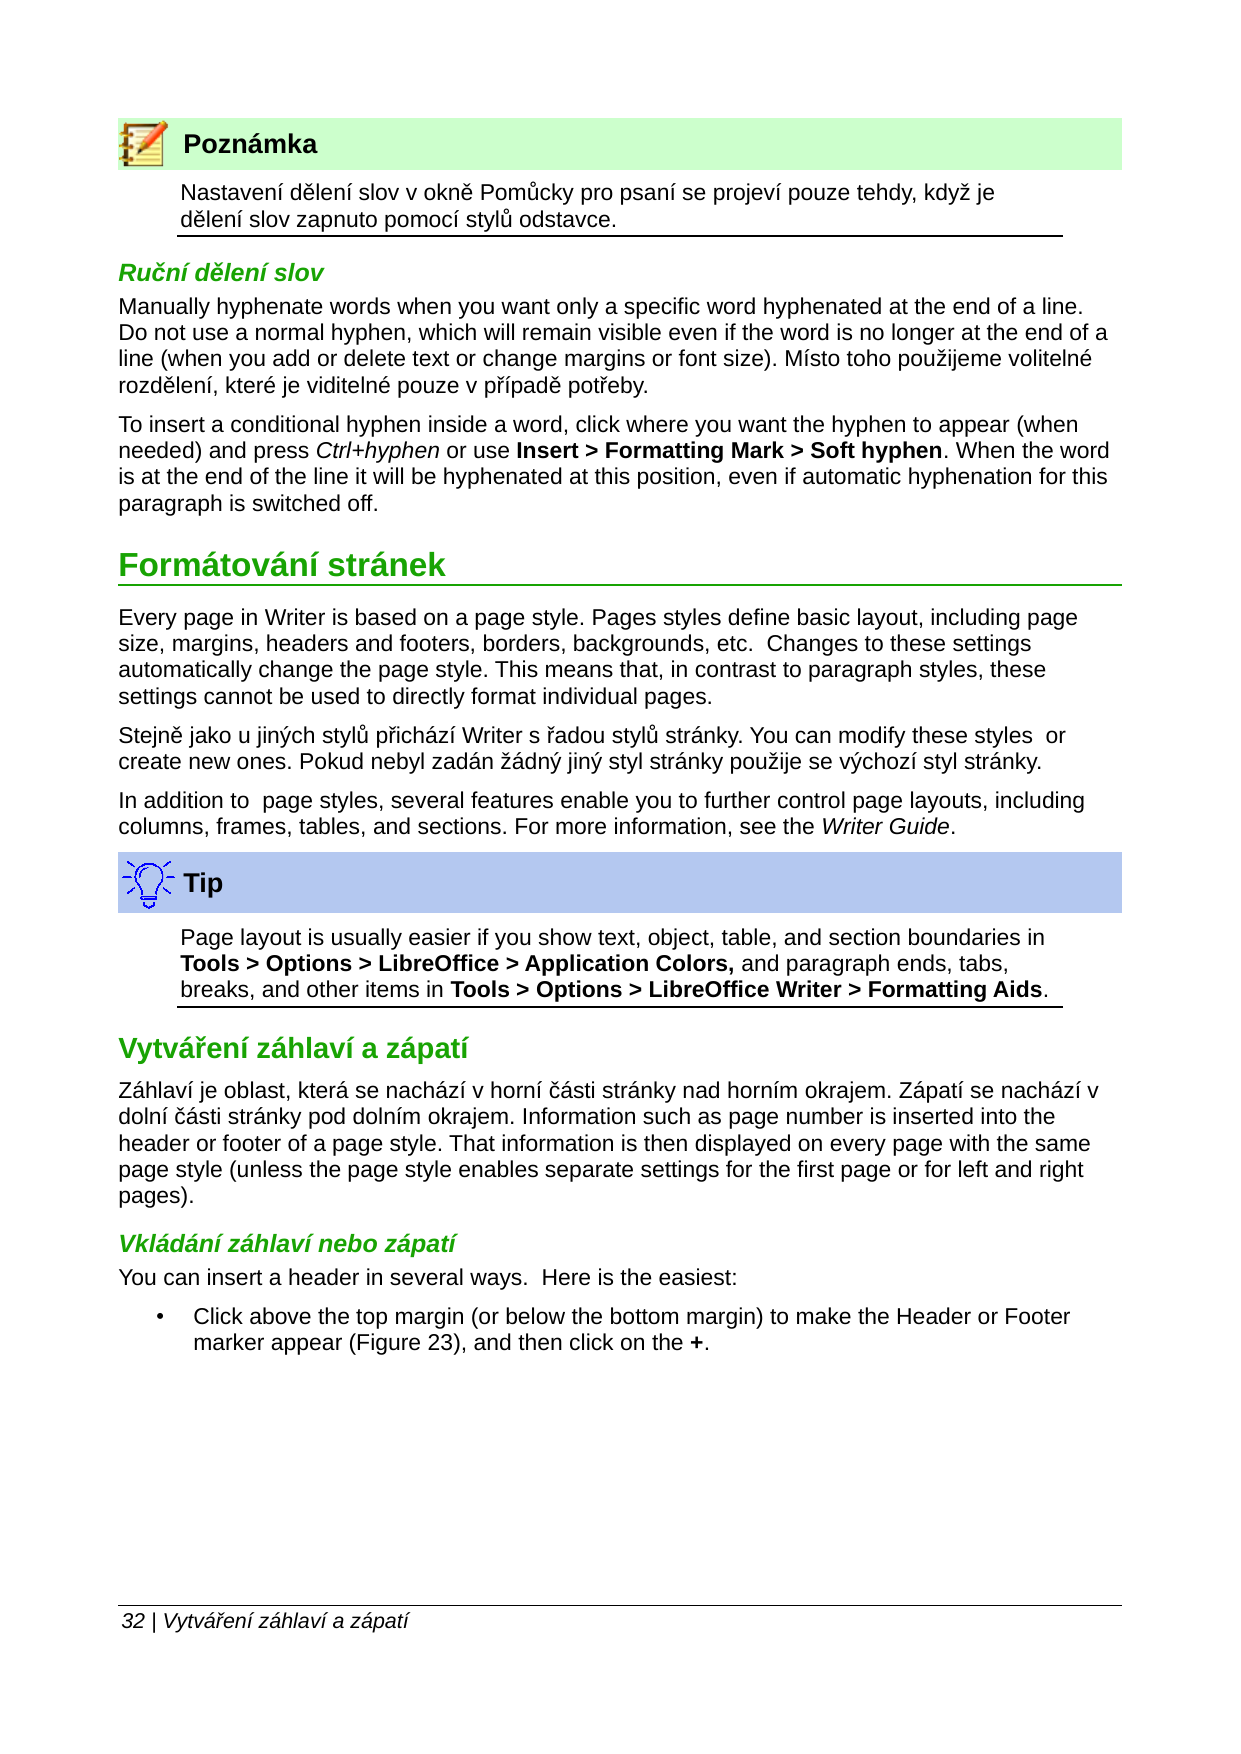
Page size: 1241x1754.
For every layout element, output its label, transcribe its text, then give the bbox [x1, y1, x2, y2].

list Click above the top margin (or below the bottom margin) to make the Header or Footer marker appear (Figure 23), and then click on the +. [156, 1303, 1122, 1356]
subtitle Poznámka [118, 118, 1122, 170]
subtitle Tip [118, 852, 1122, 913]
text You can insert a header in several ways. Here is the easiest: [118, 1264, 1122, 1290]
picture [119, 853, 179, 913]
subtitle Ruční dělení slov [118, 258, 1122, 287]
text Manually hyphenate words when you want only a specific word hyphenated at the end of a line. Do not use a normal hyphen, which will remain visible even if the word is no longer at the end of a line (when you add or delete text or change margins or font size). Místo toho použijeme volitelné rozdělení, které je viditelné pouze v případě potřeby. [118, 293, 1122, 398]
subtitle Vkládání záhlaví nebo zápatí [118, 1229, 1122, 1258]
text Stejně jako u jiných stylů přichází Writer s řadou stylů stránky. You can modify these styles or create new ones. Pokud nebyl zadán žádný jiný styl stránky použije se výchozí styl stránky. [118, 722, 1122, 774]
subtitle Vytváření záhlaví a zápatí [118, 1032, 1122, 1065]
text Page layout is usually easier if you show text, object, table, and section boundaries in Tools > Options > LibreOffice > Application Colors, and paragraph ends, tabs, breaks, and other items in Tools > Options > LibreOffice Writer > Formatting Aids. [177, 921, 1063, 1006]
text Every page in Writer is based on a page style. Pages styles define basic layout, including page size, margins, headers and footers, borders, backgrounds, etc. Changes to these settings automatically change the page style. This means that, in contrast to paragraph styles, these settings cannot be used to directly format individual pages. [118, 604, 1122, 709]
text In addition to page styles, several features enable you to further control page layouts, including columns, frames, tables, and sections. For more information, see the Writer Guide. [118, 787, 1122, 839]
subtitle Formátování stránek [118, 546, 1122, 584]
text Nastavení dělení slov v okně Pomůcky pro psaní se projeví pouze tehdy, když je dělení slov zapnuto pomocí stylů odstavce. [177, 176, 1063, 235]
text To insert a conditional hyphen inside a word, click where you want the hyphen to appear (when needed) and press Ctrl+hyphen or use Insert > Formatting Mark > Soft hyphen. When the word is at the end of the line it will be hyphenated at this position, even if automatic hyphenation for this paragraph is switched off. [118, 411, 1122, 516]
picture [119, 119, 170, 170]
text Záhlaví je oblast, která se nachází v horní části stránky nad horním okrajem. Zápatí se nachází v dolní části stránky pod dolním okrajem. Information such as page number is inserted into the header or footer of a page style. That information is then displayed on every page with the same page style (unless the page style enables separate settings for the first page or for left and right pages). [118, 1077, 1122, 1209]
